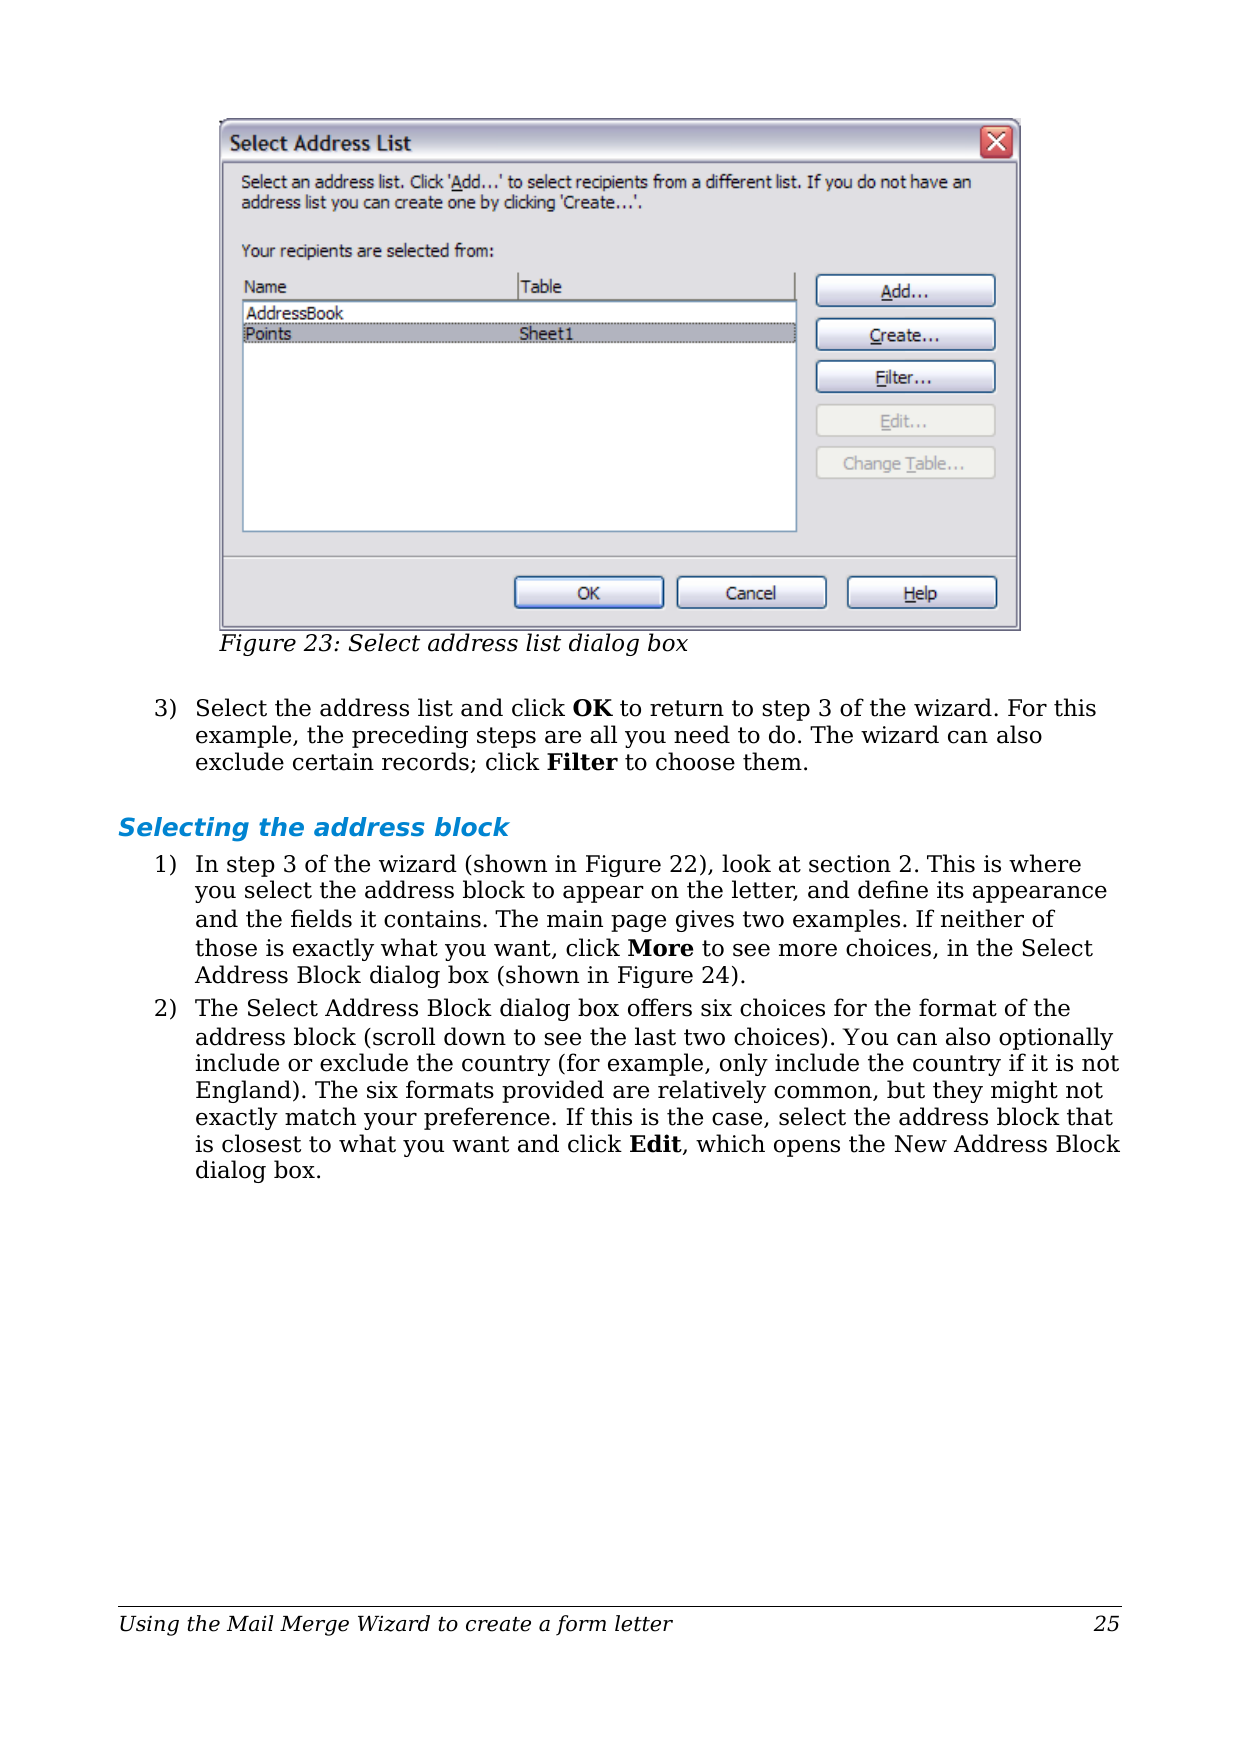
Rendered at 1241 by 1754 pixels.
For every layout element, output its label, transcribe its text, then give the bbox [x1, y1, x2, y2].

list The Select Address Block dialog box offers six choices for the format of the address block (scroll down to see the last two choices). You can also optionally include or exclude the country (for example, only include the country if it is not England). The six formats provided are relatively common, but they might not exactly match your preference. If this is the case, select the address block that is closest to what you want and click Edit, which opens the New Address Block dialog box. [177, 995, 1122, 1184]
list In step 3 of the wizard (shown in Figure 22), look at section 2. This is where you select the address block to appear on the letter, and define its appearance and the fields it contains. The main page gives two examples. If neither of those is exactly what you want, click More to see more choices, in the Select Address Block dialog box (shown in Figure 24). [177, 849, 1122, 989]
text Figure 23: Select address list dialog box [219, 631, 1021, 657]
subtitle Selecting the address block [118, 813, 1122, 842]
list Select the address list and click OK to return to step 3 of the wizard. For this example, the preceding steps are all you need to do. The wizard can also exclude certain records; click Filter to choose them. [177, 695, 1122, 776]
picture [219, 118, 1021, 631]
